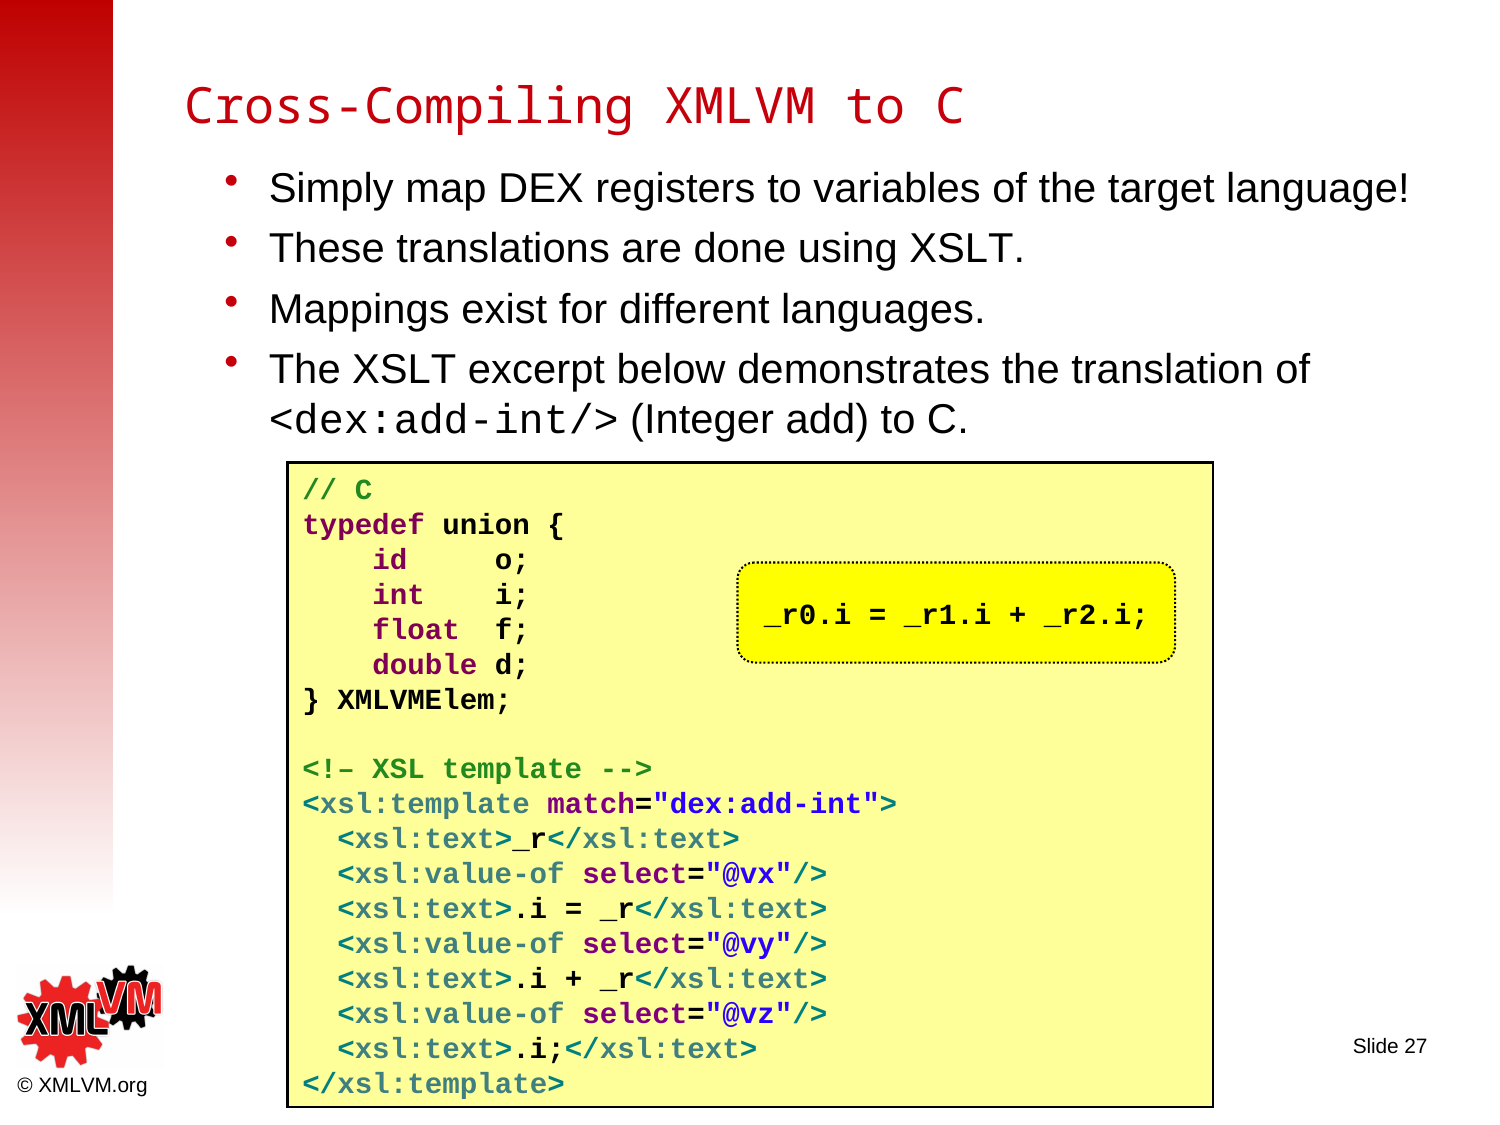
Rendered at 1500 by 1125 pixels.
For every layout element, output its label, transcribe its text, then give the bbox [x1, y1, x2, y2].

list Simply map DEX registers to variables of the target language! These translations are done using XSLT. Mappings exist for different languages. The XSLT excerpt below demonstrates the translation of <dex:add-int/> (Integer add) to C. [224, 160, 1447, 473]
text_box _r0.i = _r1.i + _r2.i; [737, 562, 1176, 663]
text_box // C typedef union { id o; int i; float f; double d; } XMLVMElem; <!– XSL template --> <xsl:template match="dex:add-int"> <xsl:text>_r</xsl:text> <xsl:value-of select="@vx"/> <xsl:text>.i = _r</xsl:text> <xsl:value-of select="@vy"/> <xsl:text>.i + _r</xsl:text> <xsl:value-of select="@vz"/> <xsl:text>.i;</xsl:text> </xsl:template> [287, 462, 1213, 1108]
title Cross-Compiling XMLVM to C [170, 67, 1447, 207]
picture [16, 964, 164, 1069]
